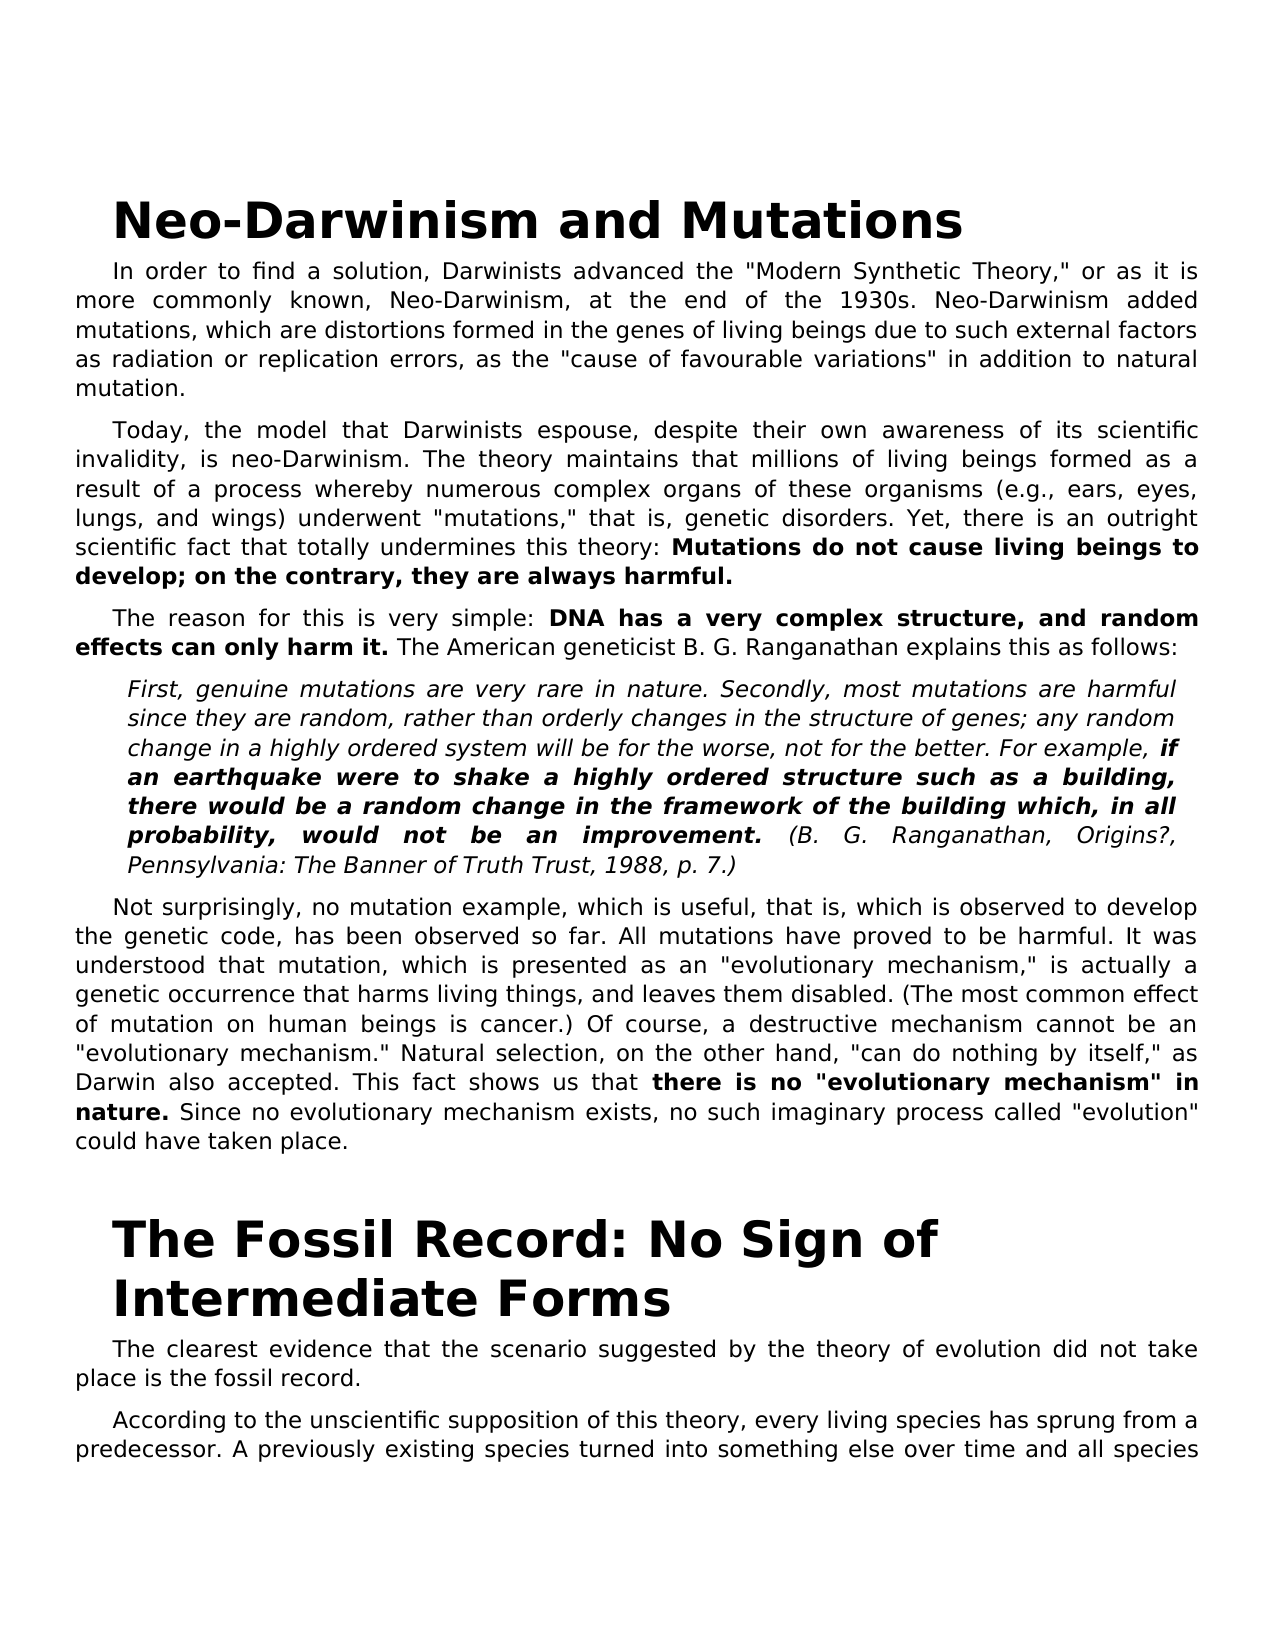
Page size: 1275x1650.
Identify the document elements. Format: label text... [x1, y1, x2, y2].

subtitle The Fossil Record: No Sign of Intermediate Forms [112, 1211, 1200, 1328]
subtitle Neo-Darwinism and Mutations [112, 192, 1200, 250]
text Not surprisingly, no mutation example, which is useful, that is, which is observed to develop the genetic code, has been observed so far. All mutations have proved to be harmful. It was understood that mutation, which is presented as an "evolutionary mechanism," is actually a genetic occurrence that harms living things, and leaves them disabled. (The most common effect of mutation on human beings is cancer.) Of course, a destructive mechanism cannot be an "evolutionary mechanism." Natural selection, on the other hand, "can do nothing by itself," as Darwin also accepted. This fact shows us that there is no "evolutionary mechanism" in nature. Since no evolutionary mechanism exists, no such imaginary process called "evolution" could have taken place. [75, 894, 1200, 1154]
text First, genuine mutations are very rare in nature. Secondly, most mutations are harmful since they are random, rather than orderly changes in the structure of genes; any random change in a highly ordered system will be for the worse, not for the better. For example, if an earthquake were to shake a highly ordered structure such as a building, there would be a random change in the framework of the building which, in all probability, would not be an improvement. (B. G. Ranganathan, Origins?, Pennsylvania: The Banner of Truth Trust, 1988, p. 7.) [127, 676, 1177, 879]
text The clearest evidence that the scenario suggested by the theory of evolution did not take place is the fossil record. [75, 1336, 1200, 1392]
text The reason for this is very simple: DNA has a very complex structure, and random effects can only harm it. The American geneticist B. G. Ranganathan explains this as follows: [75, 605, 1200, 661]
text According to the unscientific supposition of this theory, every living species has sprung from a predecessor. A previously existing species turned into something else over time and all species [75, 1407, 1200, 1463]
text In order to find a solution, Darwinists advanced the "Modern Synthetic Theory," or as it is more commonly known, Neo-Darwinism, at the end of the 1930s. Neo-Darwinism added mutations, which are distortions formed in the genes of living beings due to such external factors as radiation or replication errors, as the "cause of favourable variations" in addition to natural mutation. [75, 258, 1200, 402]
text Today, the model that Darwinists espouse, despite their own awareness of its scientific invalidity, is neo-Darwinism. The theory maintains that millions of living beings formed as a result of a process whereby numerous complex organs of these organisms (e.g., ears, eyes, lungs, and wings) underwent "mutations," that is, genetic disorders. Yet, there is an outright scientific fact that totally undermines this theory: Mutations do not cause living beings to develop; on the contrary, they are always harmful. [75, 417, 1200, 590]
